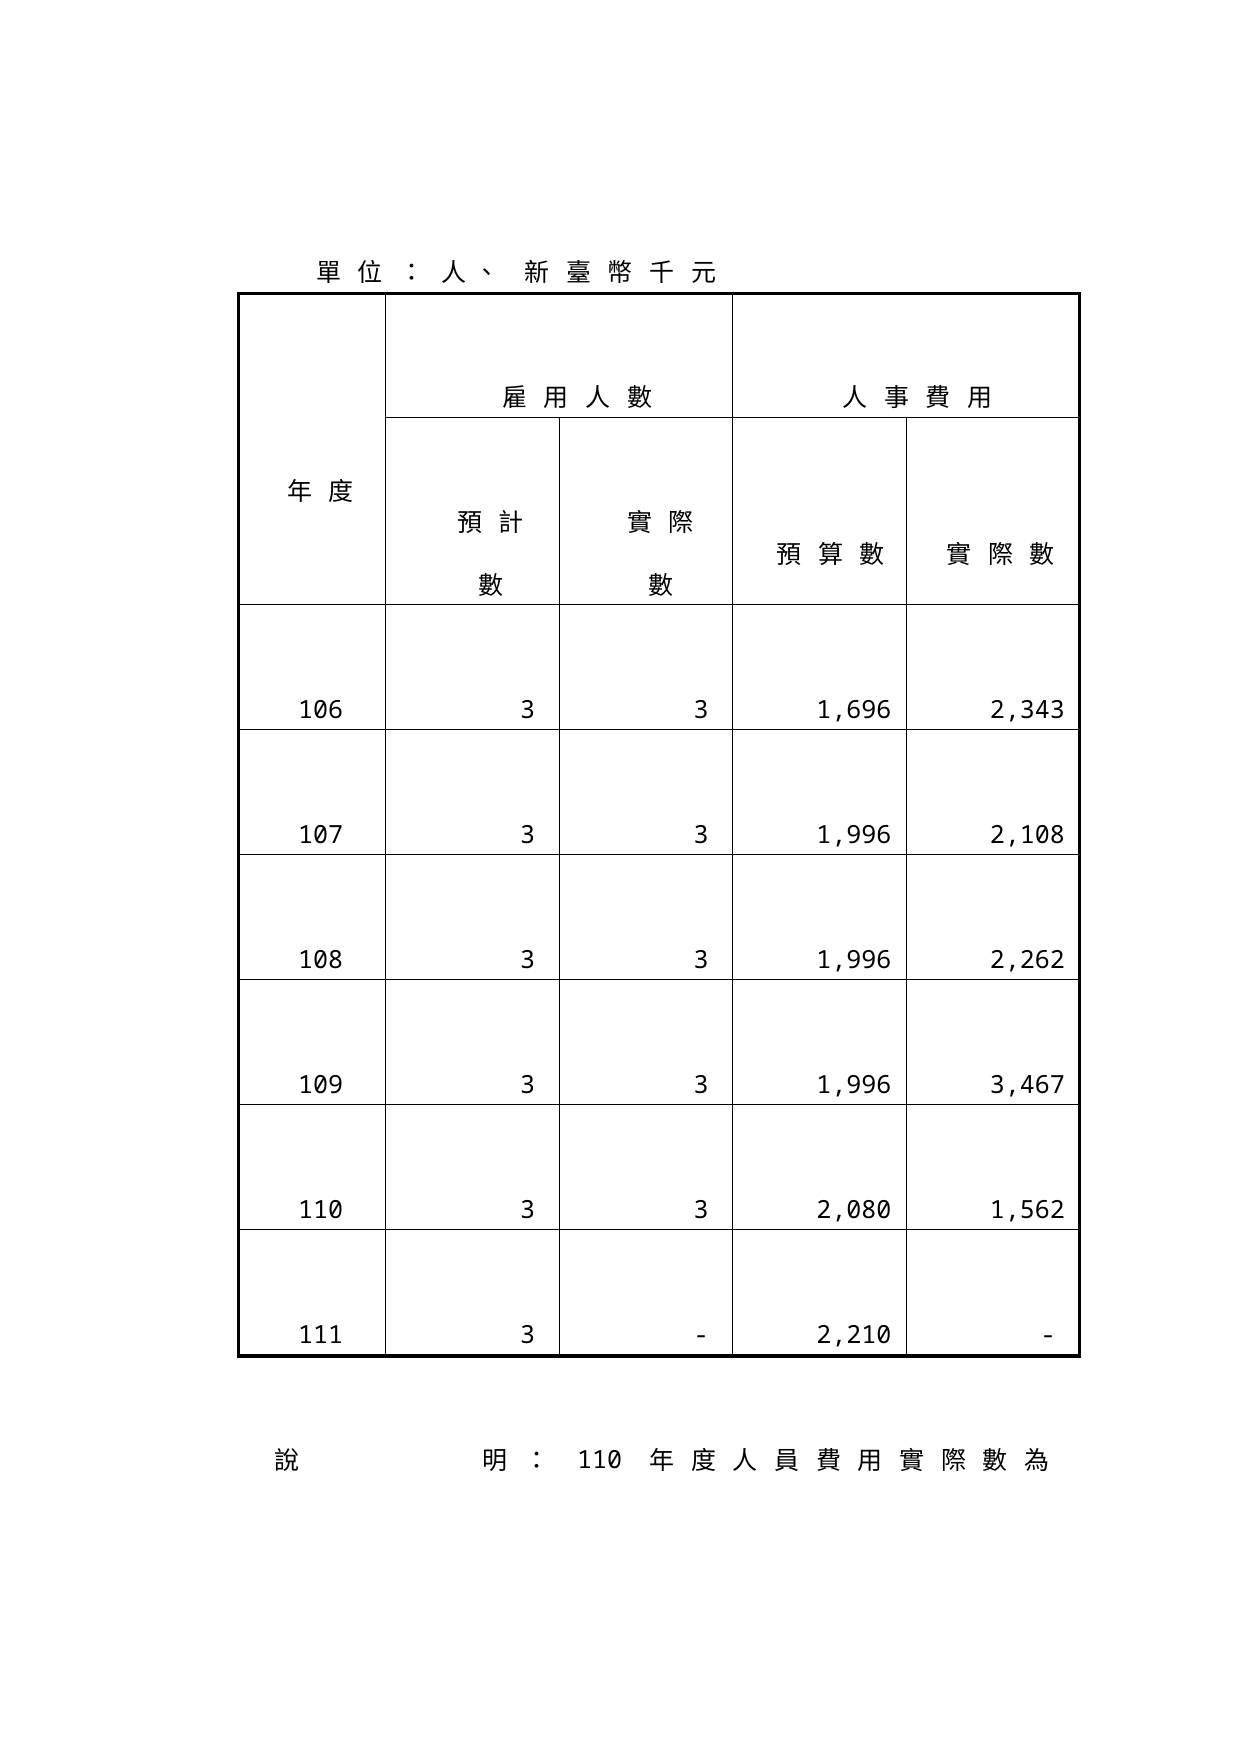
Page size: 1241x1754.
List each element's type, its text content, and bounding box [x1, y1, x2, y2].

table_cell 實際數 [560, 418, 732, 604]
table_cell 1,562 [907, 1105, 1078, 1229]
table_cell 108 [240, 855, 385, 979]
table_cell 1,996 [733, 855, 906, 979]
table_cell 111 [240, 1230, 385, 1354]
table_cell 3 [560, 730, 732, 854]
table_cell 預計數 [386, 418, 559, 604]
table_cell 實際數 [907, 418, 1078, 604]
table_cell 1,696 [733, 605, 906, 729]
table_cell 3 [386, 605, 559, 729]
table_cell 3 [386, 980, 559, 1104]
table_cell 3 [386, 730, 559, 854]
table_cell 106 [240, 605, 385, 729]
table_cell 2,210 [733, 1230, 906, 1354]
table_cell 1,996 [733, 730, 906, 854]
table_cell 2,262 [907, 855, 1078, 979]
table_cell 3 [560, 980, 732, 1104]
table_cell 2,343 [907, 605, 1078, 729]
table_cell 2,080 [733, 1105, 906, 1229]
table_cell 3,467 [907, 980, 1078, 1104]
table_header 人事費用 [733, 295, 1078, 417]
table_cell 3 [560, 855, 732, 979]
table_cell - [560, 1230, 732, 1354]
table_cell 110 [240, 1105, 385, 1229]
table_cell - [907, 1230, 1078, 1354]
table_header 雇用人數 [386, 295, 732, 417]
table_cell 3 [386, 855, 559, 979]
text 單位：人、新臺幣千元 [227, 229, 1058, 292]
table_cell 3 [386, 1230, 559, 1354]
table_cell 3 [560, 1105, 732, 1229]
text 說 明：110年度人員費用實際數為 [180, 1417, 1070, 1479]
table_header 年度 [240, 295, 385, 604]
table_cell 3 [386, 1105, 559, 1229]
table_cell 預算數 [733, 418, 906, 604]
table_cell 1,996 [733, 980, 906, 1104]
table_cell 109 [240, 980, 385, 1104]
table_cell 107 [240, 730, 385, 854]
table_cell 2,108 [907, 730, 1078, 854]
table_cell 3 [560, 605, 732, 729]
